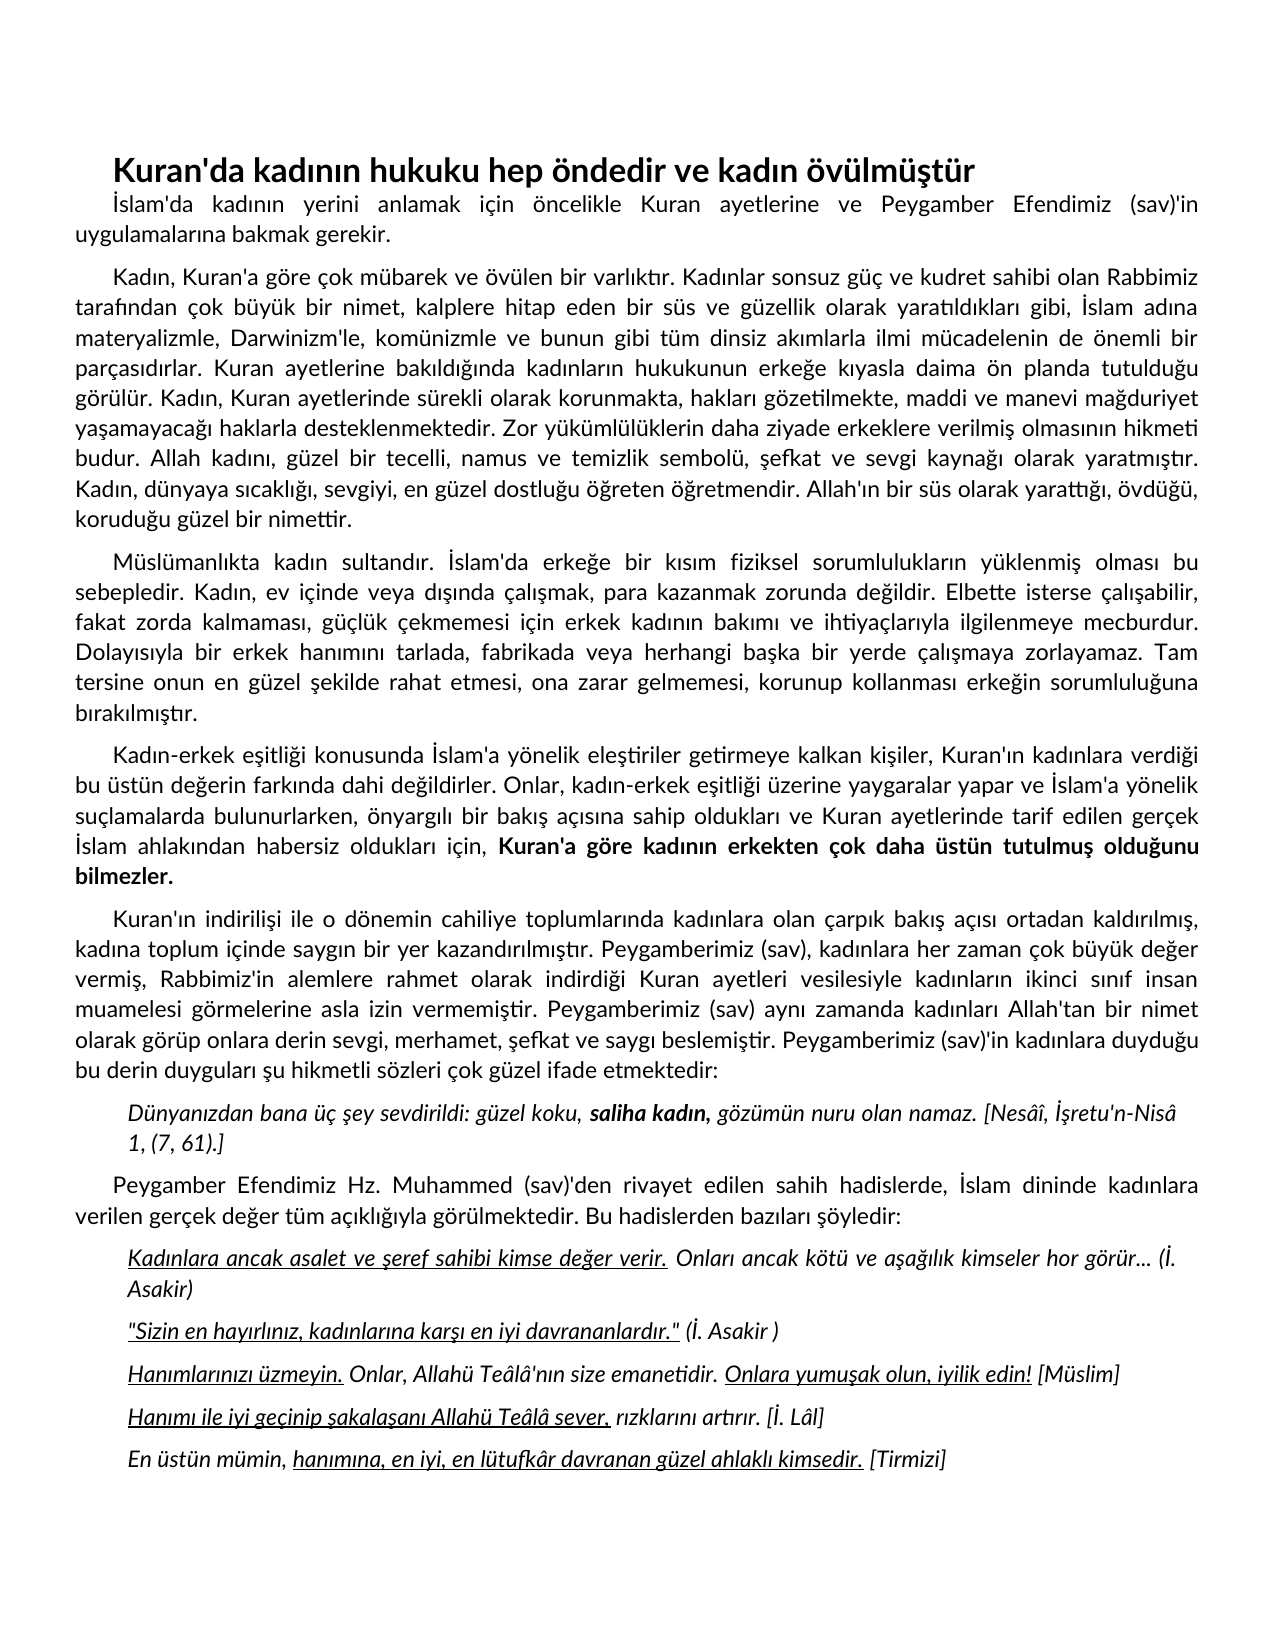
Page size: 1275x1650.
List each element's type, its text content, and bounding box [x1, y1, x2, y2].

text Hanımlarınızı üzmeyin. Onlar, Allahü Teâlâ'nın size emanetidir. Onlara yumuşak olun, iyilik edin! [Müslim] [127, 1360, 1177, 1387]
text Dünyanızdan bana üç şey sevdirildi: güzel koku, saliha kadın, gözümün nuru olan namaz. [Nesâî, İşretu'n-Nisâ 1, (7, 61).] [127, 1098, 1177, 1156]
text İslam'da kadının yerini anlamak için öncelikle Kuran ayetlerine ve Peygamber Efendimiz (sav)'in uygulamalarına bakmak gerekir. [75, 190, 1200, 248]
text "Sizin en hayırlınız, kadınlarına karşı en iyi davrananlardır." (İ. Asakir ) [127, 1317, 1177, 1344]
text Kuran'ın indirilişi ile o dönemin cahiliye toplumlarında kadınlara olan çarpık bakış açısı ortadan kaldırılmış, kadına toplum içinde saygın bir yer kazandırılmıştır. Peygamberimiz (sav), kadınlara her zaman çok büyük değer vermiş, Rabbimiz'in alemlere rahmet olarak indirdiği Kuran ayetleri vesilesiyle kadınların ikinci sınıf insan muamelesi görmelerine asla izin vermemiştir. Peygamberimiz (sav) aynı zamanda kadınları Allah'tan bir nimet olarak görüp onlara derin sevgi, merhamet, şefkat ve saygı beslemiştir. Peygamberimiz (sav)'in kadınlara duyduğu bu derin duyguları şu hikmetli sözleri çok güzel ifade etmektedir: [75, 904, 1200, 1083]
text Hanımı ile iyi geçinip şakalaşanı Allahü Teâlâ sever, rızklarını artırır. [İ. Lâl] [127, 1402, 1177, 1430]
subtitle Kuran'da kadının hukuku hep öndedir ve kadın övülmüştür [112, 150, 1200, 190]
text Kadın, Kuran'a göre çok mübarek ve övülen bir varlıktır. Kadınlar sonsuz güç ve kudret sahibi olan Rabbimiz tarafından çok büyük bir nimet, kalplere hitap eden bir süs ve güzellik olarak yaratıldıkları gibi, İslam adına materyalizmle, Darwinizm'le, komünizmle ve bunun gibi tüm dinsiz akımlarla ilmi mücadelenin de önemli bir parçasıdırlar. Kuran ayetlerine bakıldığında kadınların hukukunun erkeğe kıyasla daima ön planda tutulduğu görülür. Kadın, Kuran ayetlerinde sürekli olarak korunmakta, hakları gözetilmekte, maddi ve manevi mağduriyet yaşamayacağı haklarla desteklenmektedir. Zor yükümlülüklerin daha ziyade erkeklere verilmiş olmasının hikmeti budur. Allah kadını, güzel bir tecelli, namus ve temizlik sembolü, şefkat ve sevgi kaynağı olarak yaratmıştır. Kadın, dünyaya sıcaklığı, sevgiyi, en güzel dostluğu öğreten öğretmendir. Allah'ın bir süs olarak yarattığı, övdüğü, koruduğu güzel bir nimettir. [75, 263, 1200, 532]
text Kadın-erkek eşitliği konusunda İslam'a yönelik eleştiriler getirmeye kalkan kişiler, Kuran'ın kadınlara verdiği bu üstün değerin farkında dahi değildirler. Onlar, kadın-erkek eşitliği üzerine yaygaralar yapar ve İslam'a yönelik suçlamalarda bulunurlarken, önyargılı bir bakış açısına sahip oldukları ve Kuran ayetlerinde tarif edilen gerçek İslam ahlakından habersiz oldukları için, Kuran'a göre kadının erkekten çok daha üstün tutulmuş olduğunu bilmezler. [75, 741, 1200, 889]
text En üstün mümin, hanımına, en iyi, en lütufkâr davranan güzel ahlaklı kimsedir. [Tirmizi] [127, 1445, 1177, 1473]
text Müslümanlıkta kadın sultandır. İslam'da erkeğe bir kısım fiziksel sorumlulukların yüklenmiş olması bu sebepledir. Kadın, ev içinde veya dışında çalışmak, para kazanmak zorunda değildir. Elbette isterse çalışabilir, fakat zorda kalmaması, güçlük çekmemesi için erkek kadının bakımı ve ihtiyaçlarıyla ilgilenmeye mecburdur. Dolayısıyla bir erkek hanımını tarlada, fabrikada veya herhangi başka bir yerde çalışmaya zorlayamaz. Tam tersine onun en güzel şekilde rahat etmesi, ona zarar gelmemesi, korunup kollanması erkeğin sorumluluğuna bırakılmıştır. [75, 547, 1200, 726]
text Kadınlara ancak asalet ve şeref sahibi kimse değer verir. Onları ancak kötü ve aşağılık kimseler hor görür... (İ. Asakir) [127, 1244, 1177, 1302]
text Peygamber Efendimiz Hz. Muhammed (sav)'den rivayet edilen sahih hadislerde, İslam dininde kadınlara verilen gerçek değer tüm açıklığıyla görülmektedir. Bu hadislerden bazıları şöyledir: [75, 1171, 1200, 1229]
